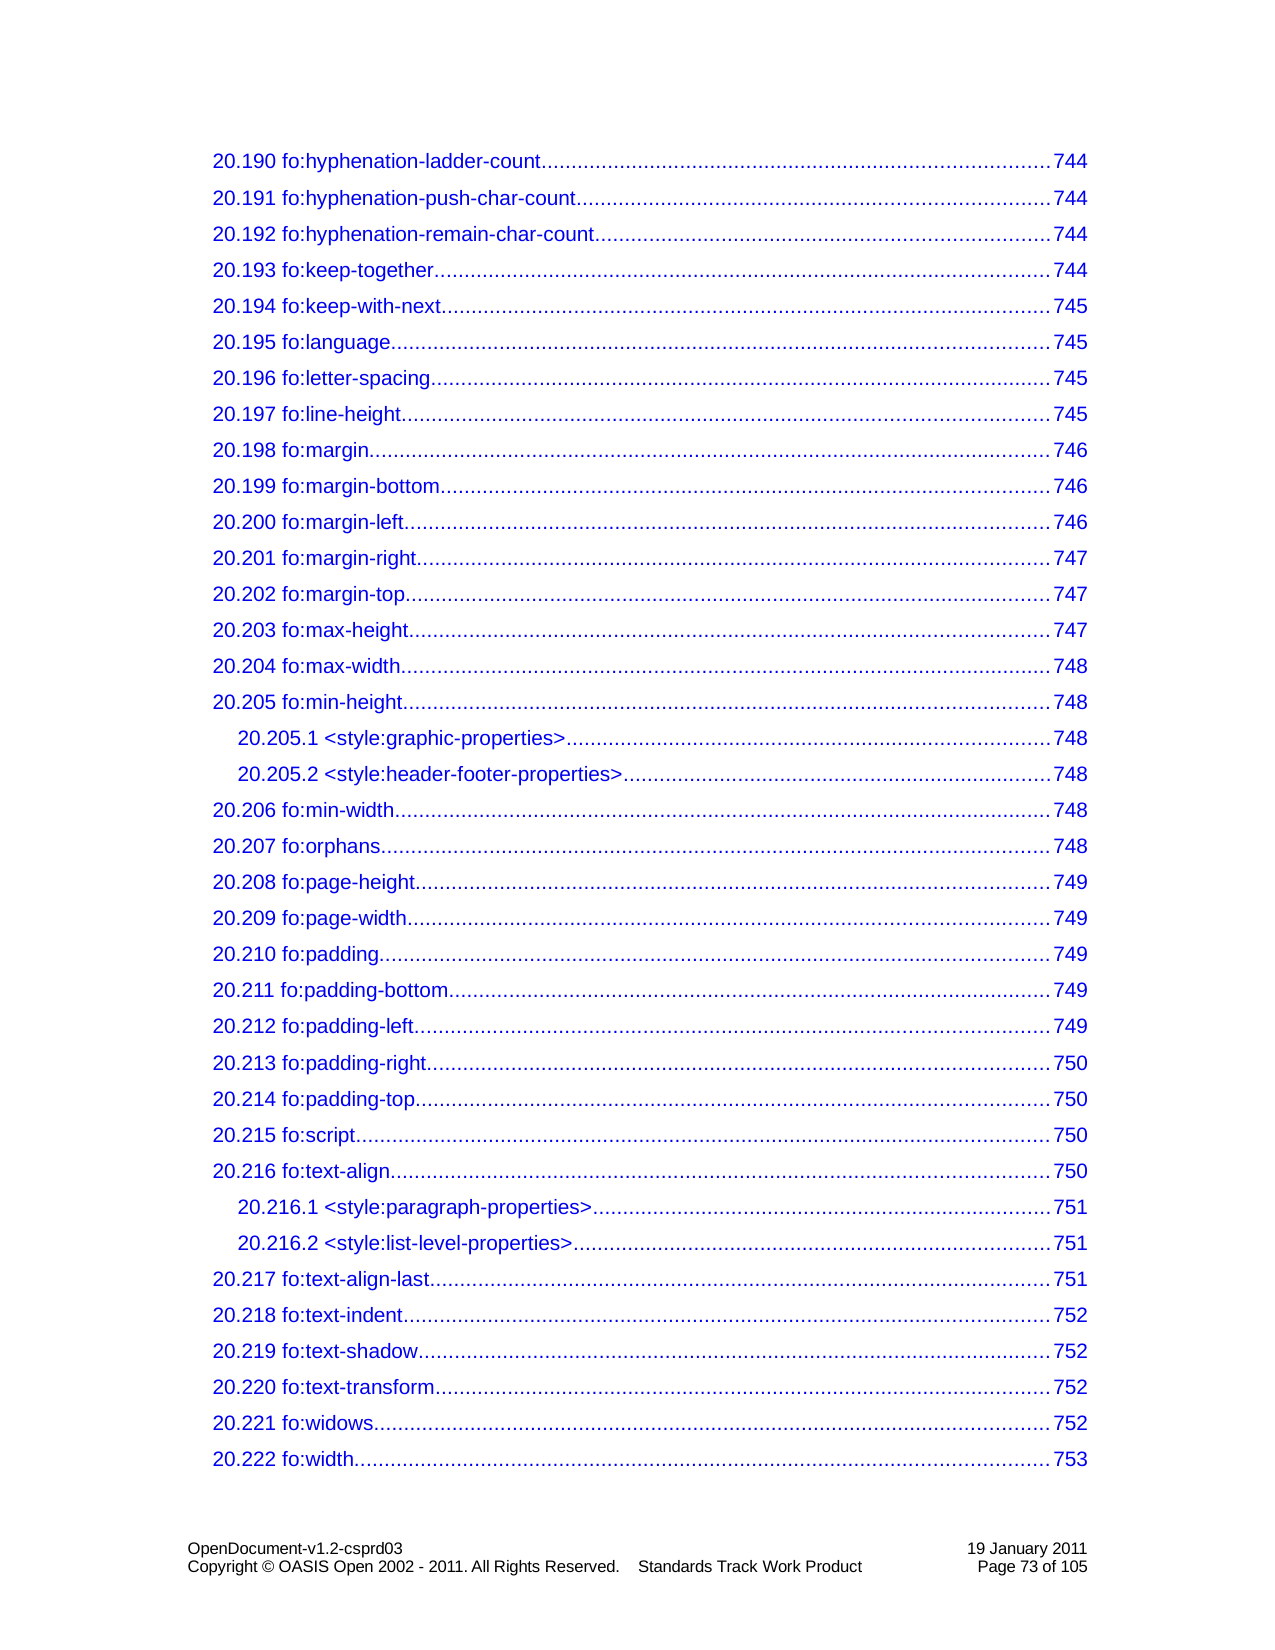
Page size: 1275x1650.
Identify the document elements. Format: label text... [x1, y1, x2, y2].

text 20.199 fo:margin-bottom 746 [212, 474, 1088, 498]
text 20.218 fo:text-indent 752 [212, 1303, 1088, 1327]
text 20.213 fo:padding-right 750 [212, 1051, 1088, 1074]
text 20.191 fo:hyphenation-push-char-count 744 [212, 186, 1088, 209]
text 20.221 fo:widows 752 [212, 1411, 1088, 1435]
text 20.208 fo:page-height 749 [212, 871, 1088, 894]
text 20.192 fo:hyphenation-remain-char-count 744 [212, 222, 1088, 246]
text 20.203 fo:max-height 747 [212, 618, 1088, 642]
text 20.206 fo:min-width 748 [212, 799, 1088, 822]
text 20.215 fo:script 750 [212, 1123, 1088, 1147]
text 20.200 fo:margin-left 746 [212, 510, 1088, 534]
text 20.216.2 <style:list-level-properties> 751 [237, 1231, 1088, 1255]
text 20.209 fo:page-width 749 [212, 907, 1088, 930]
text 20.220 fo:text-transform 752 [212, 1375, 1088, 1399]
text 20.207 fo:orphans 748 [212, 835, 1088, 858]
text 20.204 fo:max-width 748 [212, 654, 1088, 678]
text 20.217 fo:text-align-last 751 [212, 1267, 1088, 1291]
text 20.193 fo:keep-together 744 [212, 258, 1088, 282]
text 20.211 fo:padding-bottom 749 [212, 979, 1088, 1002]
text 20.201 fo:margin-right 747 [212, 546, 1088, 570]
text 20.214 fo:padding-top 750 [212, 1087, 1088, 1111]
text 20.210 fo:padding 749 [212, 943, 1088, 966]
text 20.205.2 <style:header-footer-properties> 748 [237, 763, 1088, 786]
text 20.219 fo:text-shadow 752 [212, 1339, 1088, 1363]
text 20.222 fo:width 753 [212, 1447, 1088, 1471]
text 20.216 fo:text-align 750 [212, 1159, 1088, 1183]
text 20.196 fo:letter-spacing 745 [212, 366, 1088, 390]
text 20.205.1 <style:graphic-properties> 748 [237, 727, 1088, 750]
text 20.212 fo:padding-left 749 [212, 1015, 1088, 1038]
text 20.194 fo:keep-with-next 745 [212, 294, 1088, 318]
text 20.205 fo:min-height 748 [212, 691, 1088, 714]
text 20.198 fo:margin 746 [212, 438, 1088, 462]
text 20.202 fo:margin-top 747 [212, 582, 1088, 606]
text 20.190 fo:hyphenation-ladder-count 744 [212, 150, 1088, 173]
text 20.216.1 <style:paragraph-properties> 751 [237, 1195, 1088, 1219]
text 20.195 fo:language 745 [212, 330, 1088, 354]
text 20.197 fo:line-height 745 [212, 402, 1088, 426]
